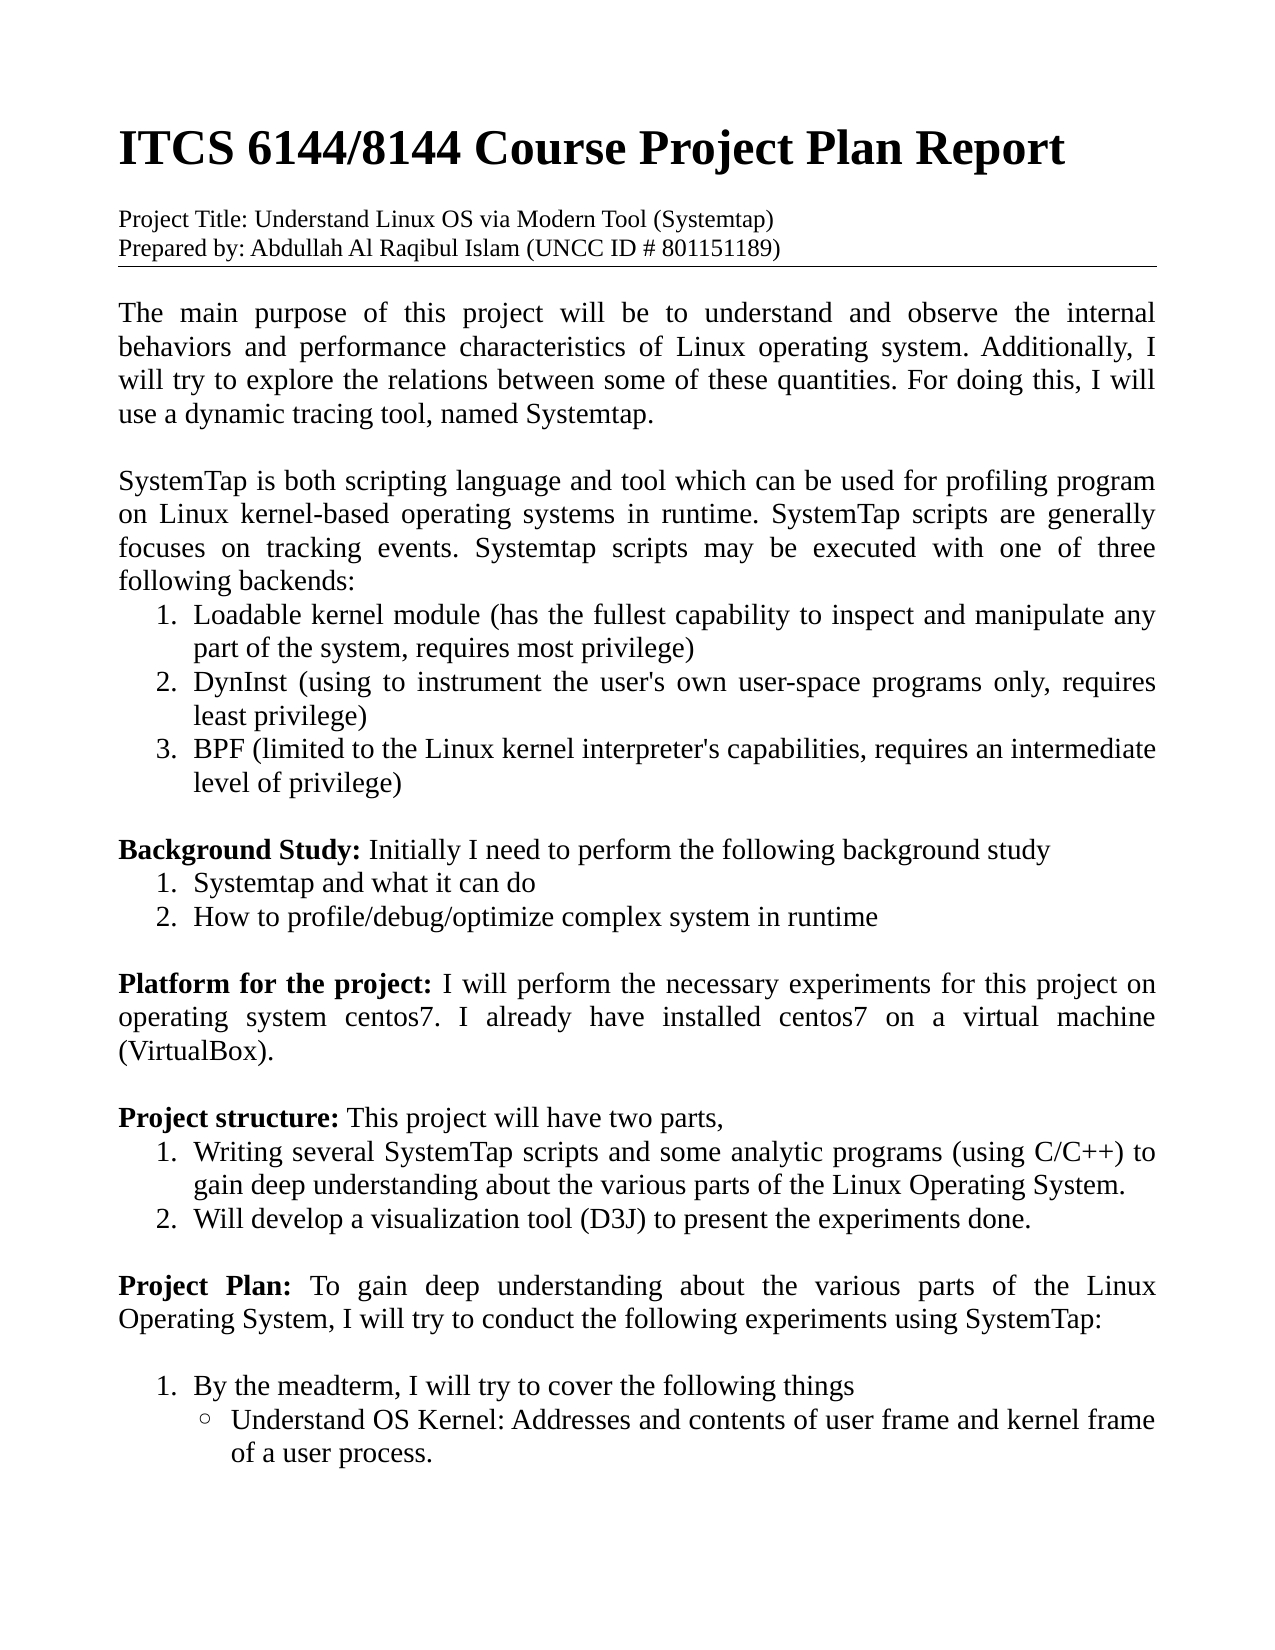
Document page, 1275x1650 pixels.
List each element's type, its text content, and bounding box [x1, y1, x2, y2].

text Prepared by: Abdullah Al Raqibul Islam (UNCC ID # 801151189) [118, 233, 1157, 266]
list Will develop a visualization tool (D3J) to present the experiments done. [156, 1201, 1157, 1234]
text Project Plan: To gain deep understanding about the various parts of the Linux Operating System, I will try to conduct the following experiments using SystemTap: [118, 1268, 1157, 1335]
list By the meadterm, I will try to cover the following things [156, 1368, 1157, 1402]
text Project structure: This project will have two parts, [118, 1100, 1157, 1134]
text ITCS 6144/8144 Course Project Plan Report [118, 118, 1157, 176]
text Project Title: Understand Linux OS via Modern Tool (Systemtap) [118, 204, 1157, 233]
text SystemTap is both scripting language and tool which can be used for profiling program on Linux kernel-based operating systems in runtime. SystemTap scripts are generally focuses on tracking events. Systemtap scripts may be executed with one of three following backends: [118, 463, 1157, 597]
text Background Study: Initially I need to perform the following background study [118, 832, 1157, 865]
list BPF (limited to the Linux kernel interpreter's capabilities, requires an intermediate level of privilege) [156, 731, 1157, 798]
text Platform for the project: I will perform the necessary experiments for this project on operating system centos7. I already have installed centos7 on a virtual machine (VirtualBox). [118, 966, 1157, 1067]
list Writing several SystemTap scripts and some analytic programs (using C/C++) to gain deep understanding about the various parts of the Linux Operating System. [156, 1134, 1157, 1201]
list Understand OS Kernel: Addresses and contents of user frame and kernel frame of a user process. [193, 1402, 1157, 1469]
list DynInst (using to instrument the user's own user-space programs only, requires least privilege) [156, 664, 1157, 731]
list Loadable kernel module (has the fullest capability to inspect and manipulate any part of the system, requires most privilege) [156, 597, 1157, 664]
list How to profile/debug/optimize complex system in runtime [156, 899, 1157, 932]
text The main purpose of this project will be to understand and observe the internal behaviors and performance characteristics of Linux operating system. Additionally, I will try to explore the relations between some of these quantities. For doing this, I will use a dynamic tracing tool, named Systemtap. [118, 295, 1157, 429]
list Systemtap and what it can do [156, 865, 1157, 899]
